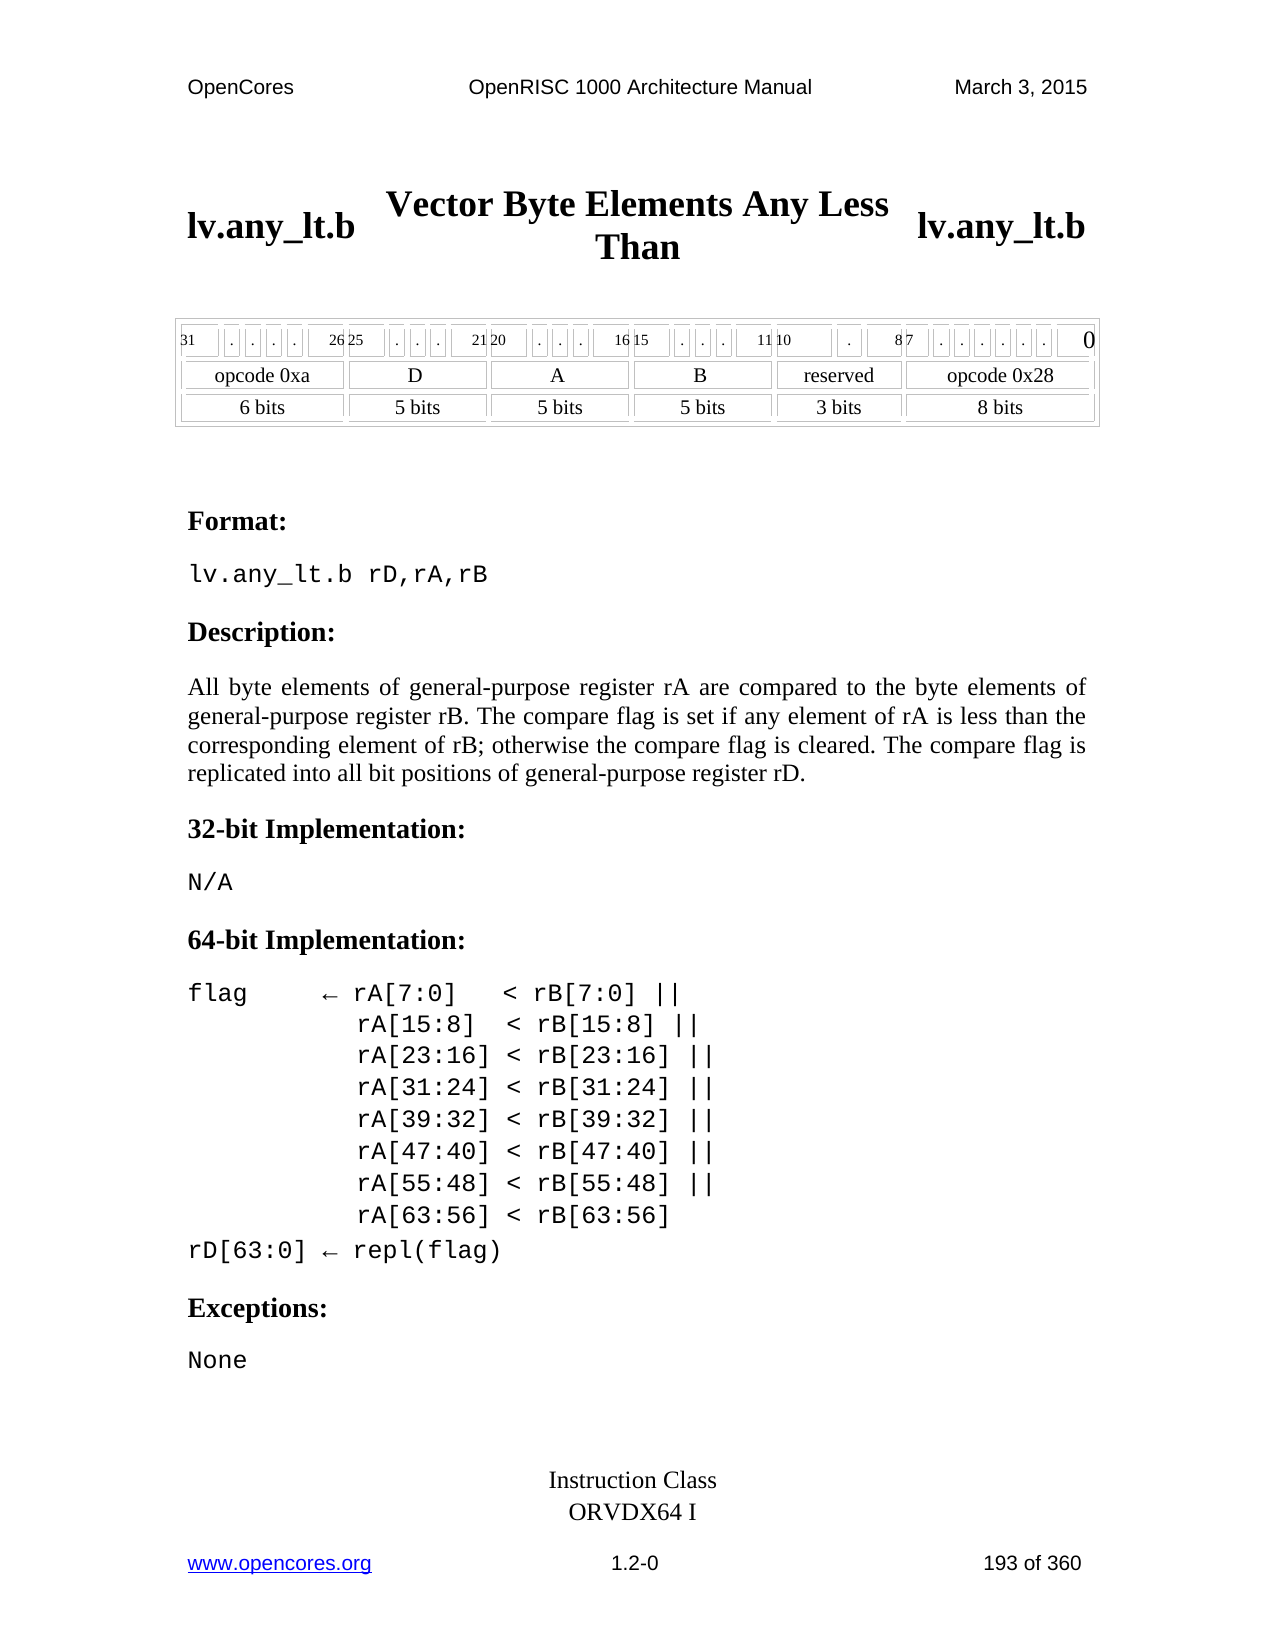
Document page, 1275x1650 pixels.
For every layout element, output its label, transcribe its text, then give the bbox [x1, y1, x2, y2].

text All byte elements of general-purpose register rA are compared to the byte elements of general-purpose register rB. The compare flag is set if any element of rA is less than the corresponding element of rB; otherwise the compare flag is cleared. The compare flag is replicated into all bit positions of general-purpose register rD. [187, 672, 1087, 787]
text None [187, 1348, 1087, 1376]
text N/A [187, 869, 1087, 898]
text 64-bit Implementation: [187, 923, 1087, 955]
text lv.any_lt.b rD,rA,rB [187, 561, 1087, 590]
text Description: [187, 615, 1087, 647]
text Format: [187, 504, 1087, 536]
text 32-bit Implementation: [187, 812, 1087, 844]
text Exceptions: [187, 1291, 1087, 1323]
text flag ← rA[7:0] < rB[7:0] || rA[15:8] < rB[15:8] || rA[23:16] < rB[23:16] || rA[31:24] < rB[31:24] || rA[39:32] < rB[39:32] || rA[47:40] < rB[47:40] || rA[55:48] < rB[55:48] || rA[63:56] < rB[63:56] rD[63:0] ← repl(flag) [187, 980, 1087, 1266]
